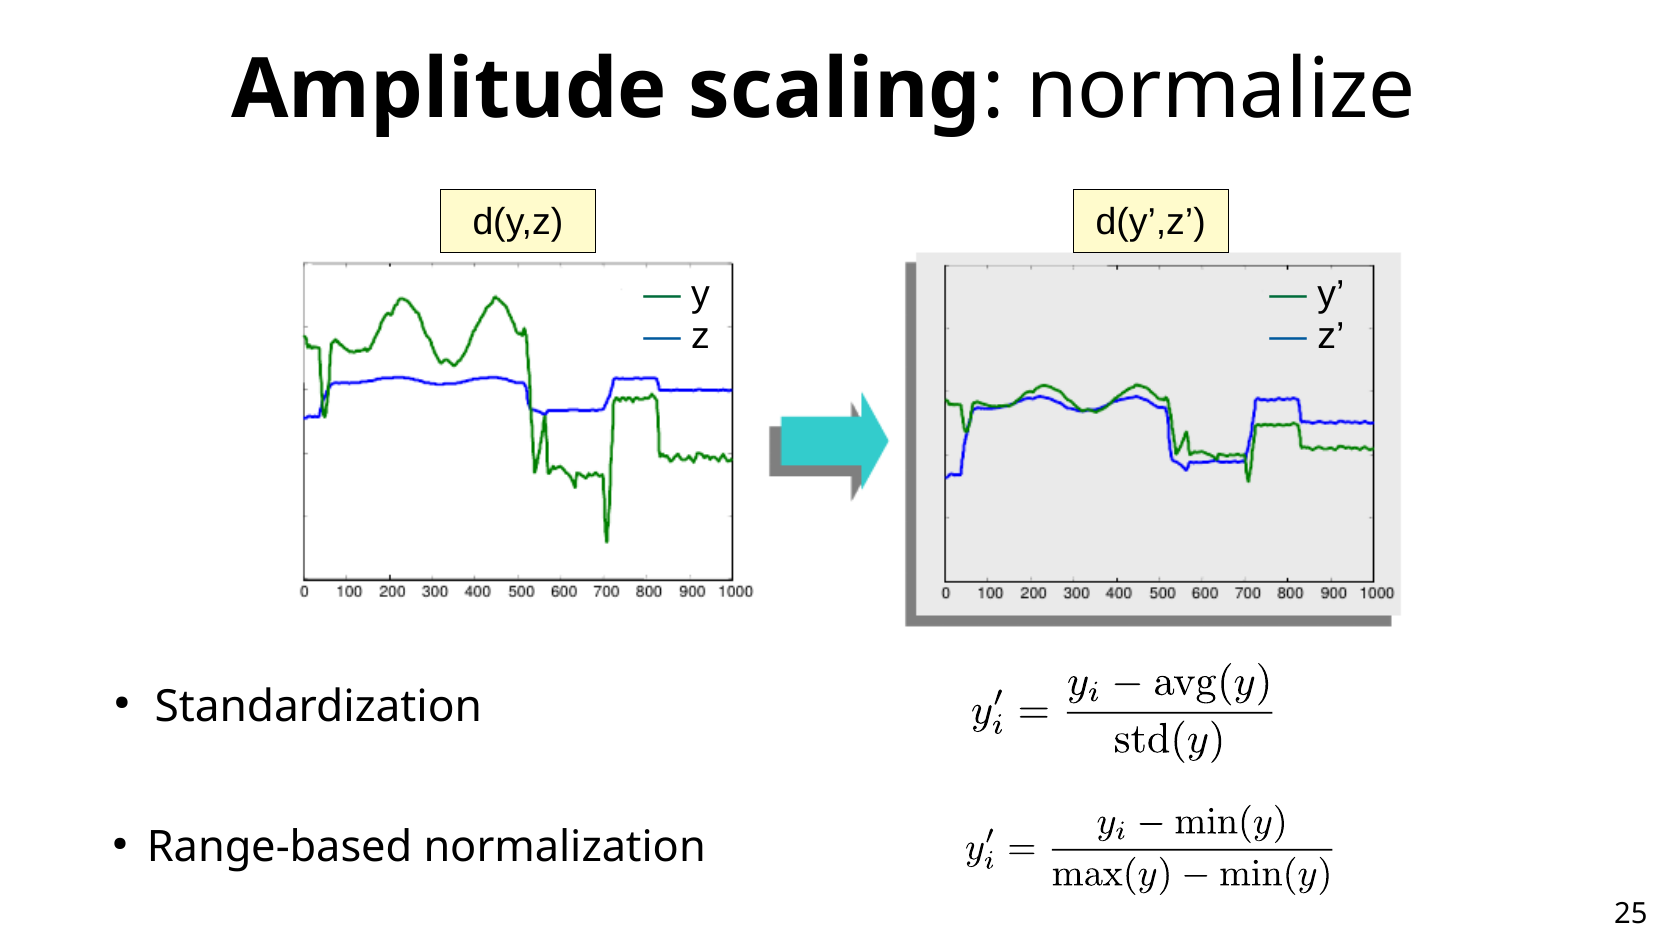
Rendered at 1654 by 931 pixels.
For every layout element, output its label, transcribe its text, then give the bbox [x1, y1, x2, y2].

text_box — y — z [628, 264, 729, 364]
text_box d(y,z) [440, 189, 596, 253]
list Standardization [100, 673, 723, 735]
text_box d(y’,z’) [1073, 189, 1229, 253]
picture [280, 245, 1409, 633]
text_box [970, 663, 1273, 763]
text_box [964, 804, 1333, 895]
title Amplitude scaling: normalize [0, 19, 1650, 151]
text_box — y’ — z’ [1254, 265, 1371, 406]
list Range-based normalization [100, 815, 873, 877]
